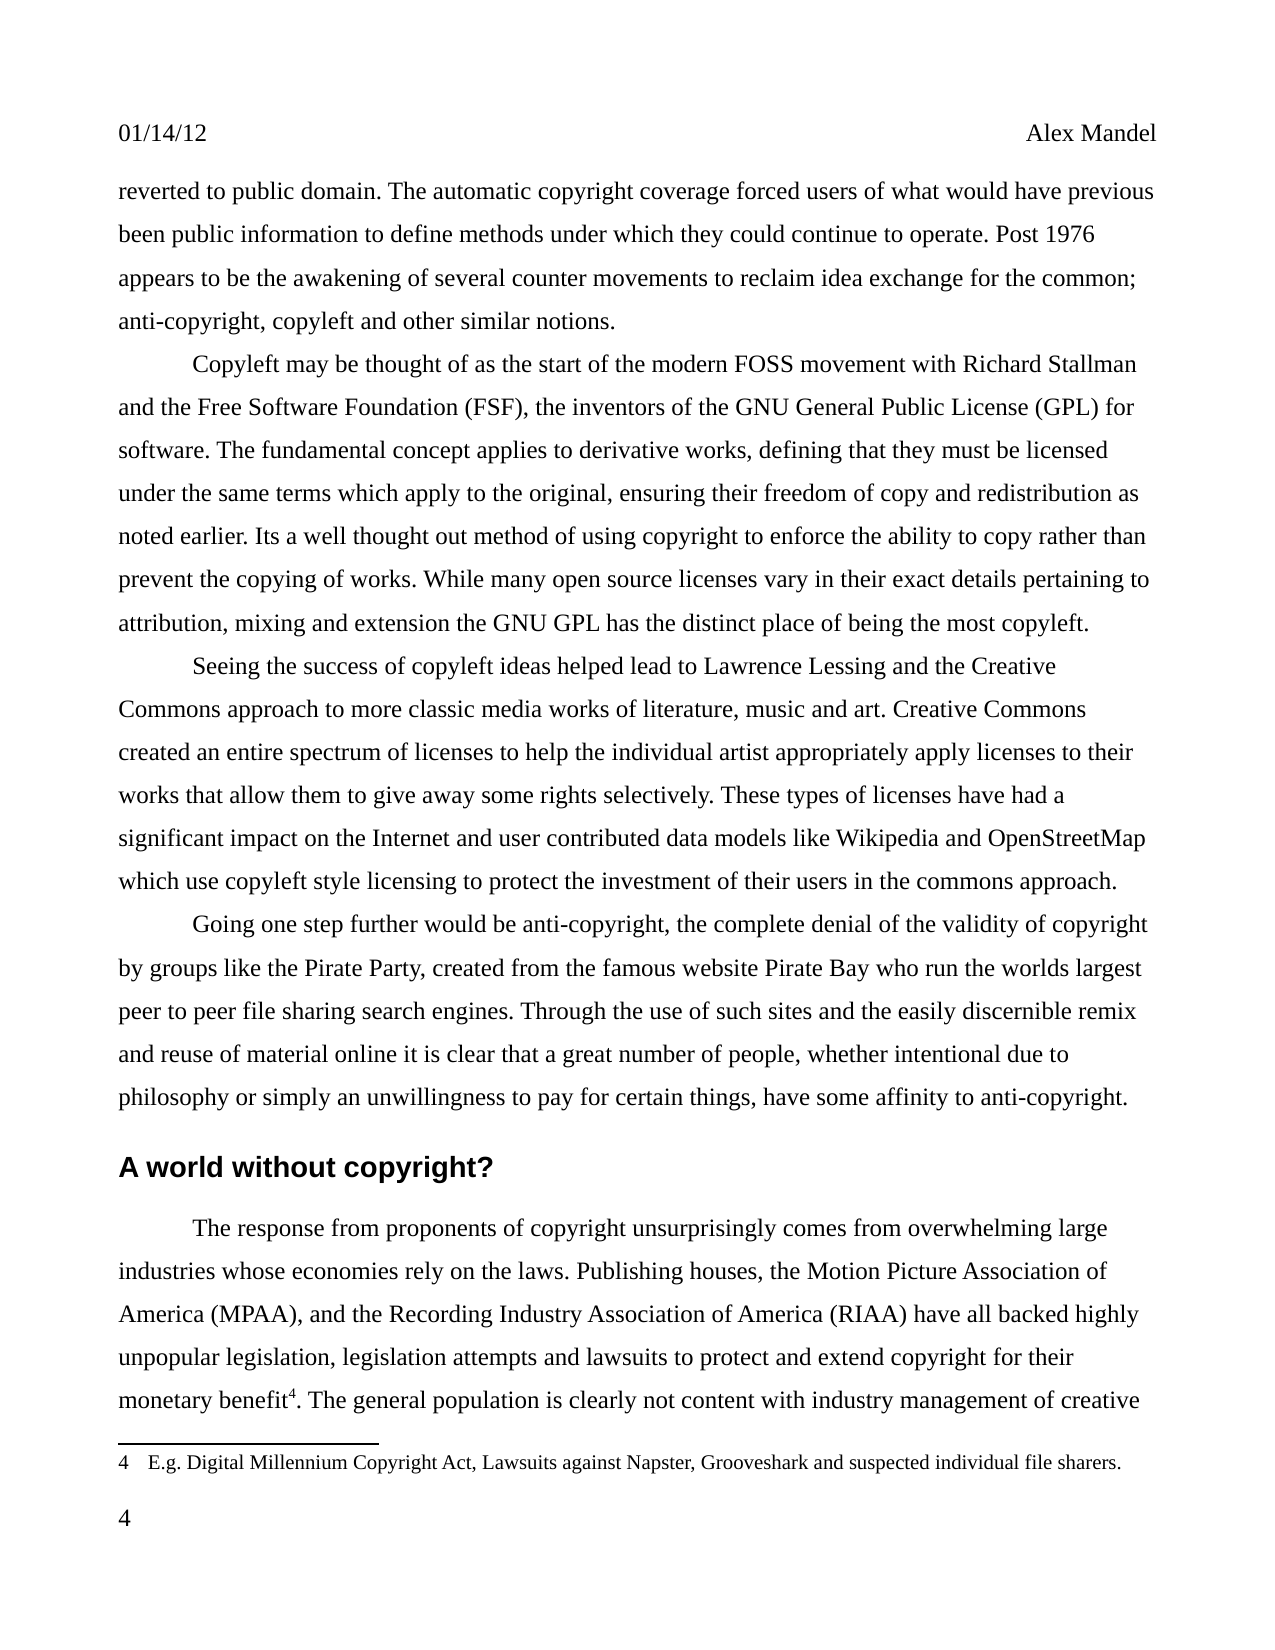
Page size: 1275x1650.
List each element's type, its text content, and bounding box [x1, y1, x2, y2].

text reverted to public domain. The automatic copyright coverage forced users of what would have previous been public information to define methods under which they could continue to operate. Post 1976 appears to be the awakening of several counter movements to reclaim idea exchange for the common; anti-copyright, copyleft and other similar notions. [118, 176, 1157, 334]
text Going one step further would be anti-copyright, the complete denial of the validity of copyright by groups like the Pirate Party, created from the famous website Pirate Bay who run the worlds largest peer to peer file sharing search engines. Through the use of such sites and the easily discernible remix and reuse of material online it is clear that a great number of people, whether intentional due to philosophy or simply an unwillingness to pay for certain things, have some affinity to anti-copyright. [118, 909, 1157, 1111]
text Copyleft may be thought of as the start of the modern FOSS movement with Richard Stallman and the Free Software Foundation (FSF), the inventors of the GNU General Public License (GPL) for software. The fundamental concept applies to derivative works, defining that they must be licensed under the same terms which apply to the original, ensuring their freedom of copy and redistribution as noted earlier. Its a well thought out method of using copyright to enforce the ability to copy rather than prevent the copying of works. While many open source licenses vary in their exact details pertaining to attribution, mixing and extension the GNU GPL has the distinct place of being the most copyleft. [118, 349, 1157, 636]
subtitle A world without copyright? [118, 1150, 1157, 1184]
text E.g. Digital Millennium Copyright Act, Lawsuits against Napster, Grooveshark and suspected individual file sharers. [118, 1449, 1157, 1474]
text Seeing the success of copyleft ideas helped lead to Lawrence Lessing and the Creative Commons approach to more classic media works of literature, music and art. Creative Commons created an entire spectrum of licenses to help the individual artist appropriately apply licenses to their works that allow them to give away some rights selectively. These types of licenses have had a significant impact on the Internet and user contributed data models like Wikipedia and OpenStreetMap which use copyleft style licensing to protect the investment of their users in the commons approach. [118, 651, 1157, 895]
text The response from proponents of copyright unsurprisingly comes from overwhelming large industries whose economies rely on the laws. Publishing houses, the Motion Picture Association of America (MPAA), and the Recording Industry Association of America (RIAA) have all backed highly unpopular legislation, legislation attempts and lawsuits to protect and extend copyright for their monetary benefit. The general population is clearly not content with industry management of creative [118, 1213, 1157, 1414]
